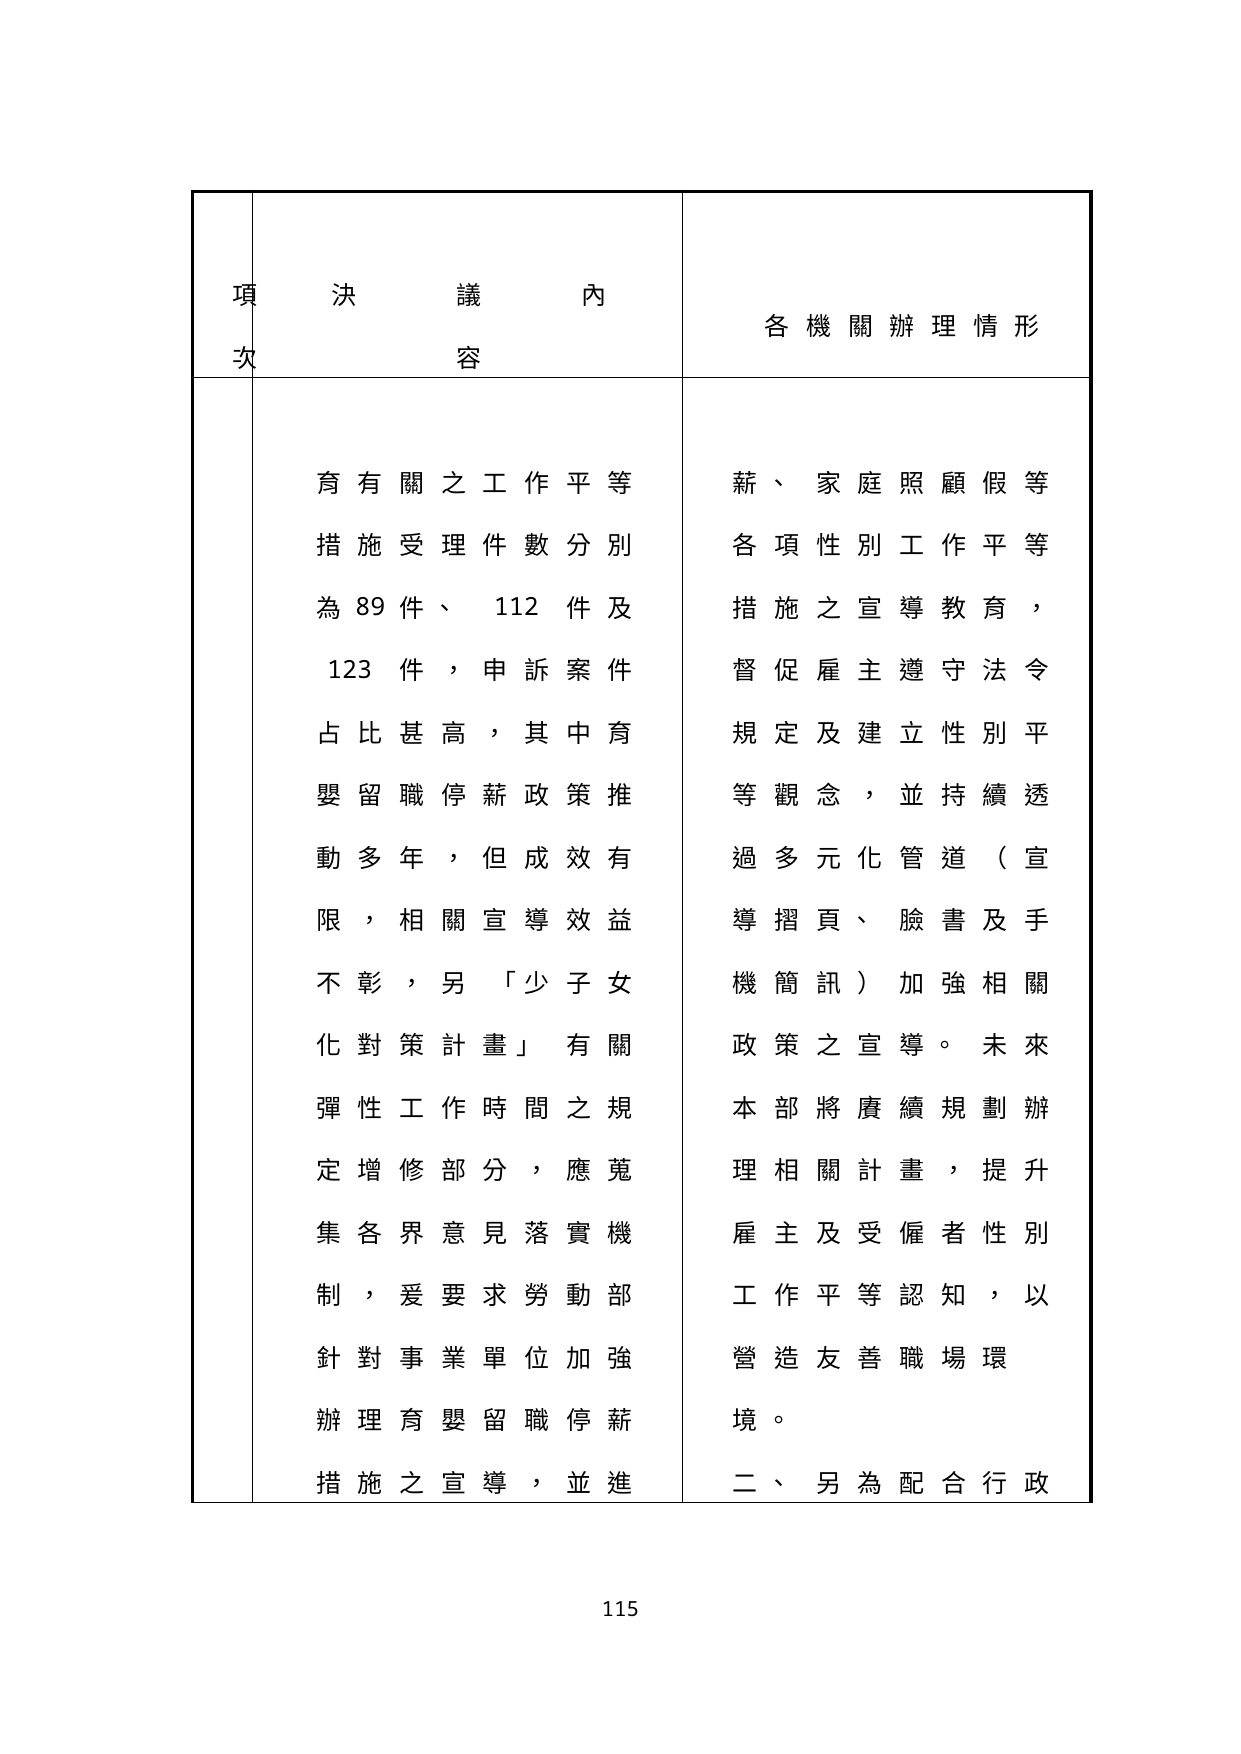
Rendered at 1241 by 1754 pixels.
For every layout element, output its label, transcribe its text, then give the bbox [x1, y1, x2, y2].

table_cell 薪、家庭照顧假等各項性別工作平等措施之宣導教育，督促雇主遵守法令規定及建立性別平等觀念，並持續透過多元化管道（宣導摺頁、臉書及手機簡訊）加強相關政策之宣導。未來本部將賡續規劃辦理相關計畫，提升雇主及受僱者性別工作平等認知，以營造友善職場環境。 二、另為配合行政 [683, 378, 1089, 1502]
table_header 項次 [194, 193, 252, 377]
table_header 決 議 內 容 [253, 193, 682, 377]
table_cell 31. [194, 378, 252, 1502]
table_cell 育有關之工作平等措施受理件數分別為89件、112件及123件，申訴案件占比甚高，其中育嬰留職停薪政策推動多年，但成效有限，相關宣導效益不彰，另「少子女化對策計畫」有關彈性工作時間之規定增修部分，應蒐集各界意見落實機制，爰要求勞動部針對事業單位加強辦理育嬰留職停薪措施之宣導，並進 [253, 378, 682, 1502]
table_header 各機關辦理情形 [683, 193, 1089, 377]
